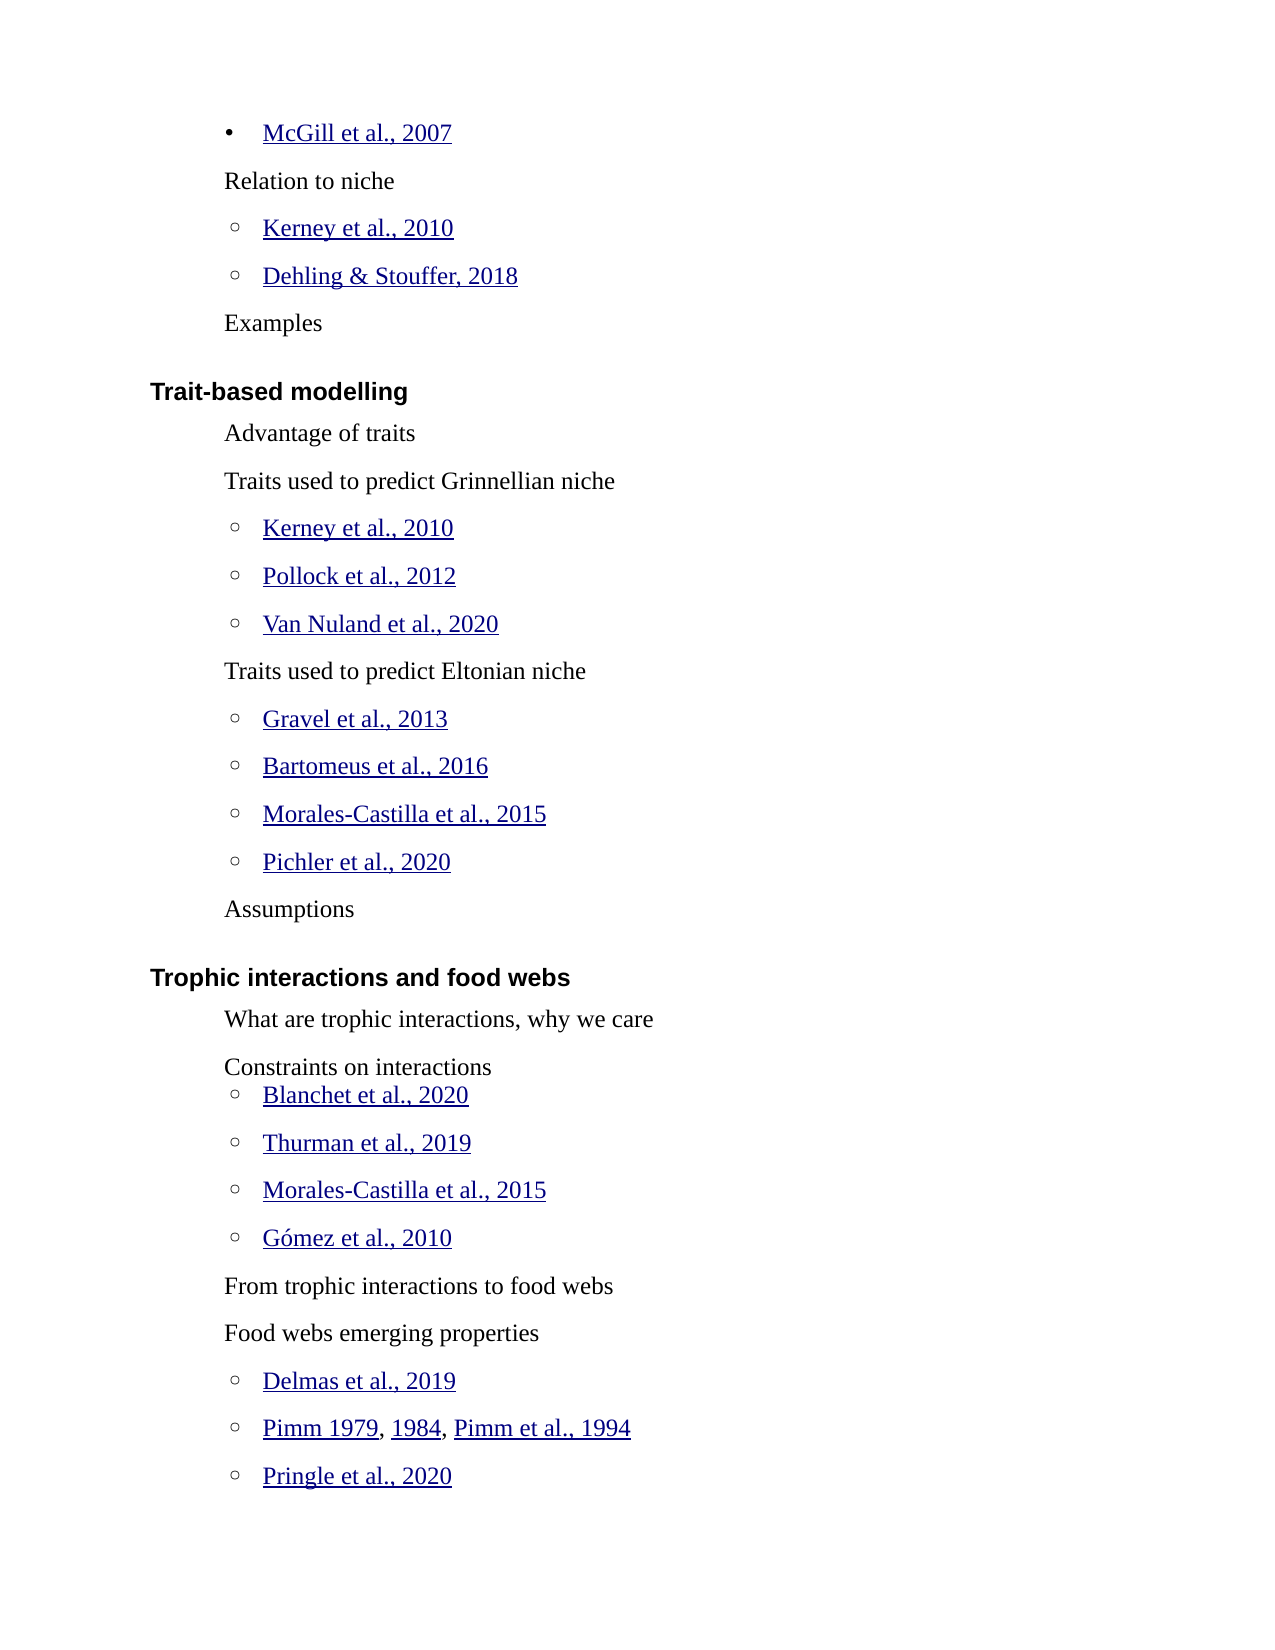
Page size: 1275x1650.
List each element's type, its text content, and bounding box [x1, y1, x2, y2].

list Morales-Castilla et al., 2015 [225, 1176, 1125, 1204]
list Gómez et al., 2010 [225, 1223, 1125, 1252]
list Kerney et al., 2010 [225, 213, 1125, 242]
text Traits used to predict Eltonian niche [150, 656, 1125, 685]
text What are trophic interactions, why we care [150, 1004, 1125, 1033]
list Gravel et al., 2013 [225, 704, 1125, 733]
list McGill et al., 2007 [225, 118, 1125, 147]
subtitle Trophic interactions and food webs [150, 963, 1125, 991]
text Food webs emerging properties [150, 1318, 1125, 1347]
list Pimm 1979, 1984, Pimm et al., 1994 [225, 1413, 1125, 1442]
list Delmas et al., 2019 [225, 1366, 1125, 1395]
subtitle Trait-based modelling [150, 377, 1125, 406]
text Traits used to predict Grinnellian niche [150, 466, 1125, 494]
text Relation to niche [150, 166, 1125, 194]
list Blanchet et al., 2020 [225, 1080, 1125, 1109]
text Advantage of traits [150, 418, 1125, 447]
list Kerney et al., 2010 [225, 513, 1125, 542]
list Bartomeus et al., 2016 [225, 751, 1125, 780]
text Assumptions [150, 894, 1125, 923]
list Pringle et al., 2020 [225, 1461, 1125, 1490]
text From trophic interactions to food webs [150, 1271, 1125, 1299]
list Dehling & Stouffer, 2018 [225, 261, 1125, 290]
text Examples [150, 308, 1125, 337]
list Pollock et al., 2012 [225, 561, 1125, 590]
list Pichler et al., 2020 [225, 847, 1125, 875]
list Thurman et al., 2019 [225, 1128, 1125, 1157]
text Constraints on interactions [150, 1052, 1125, 1080]
list Van Nuland et al., 2020 [225, 609, 1125, 637]
list Morales-Castilla et al., 2015 [225, 799, 1125, 828]
